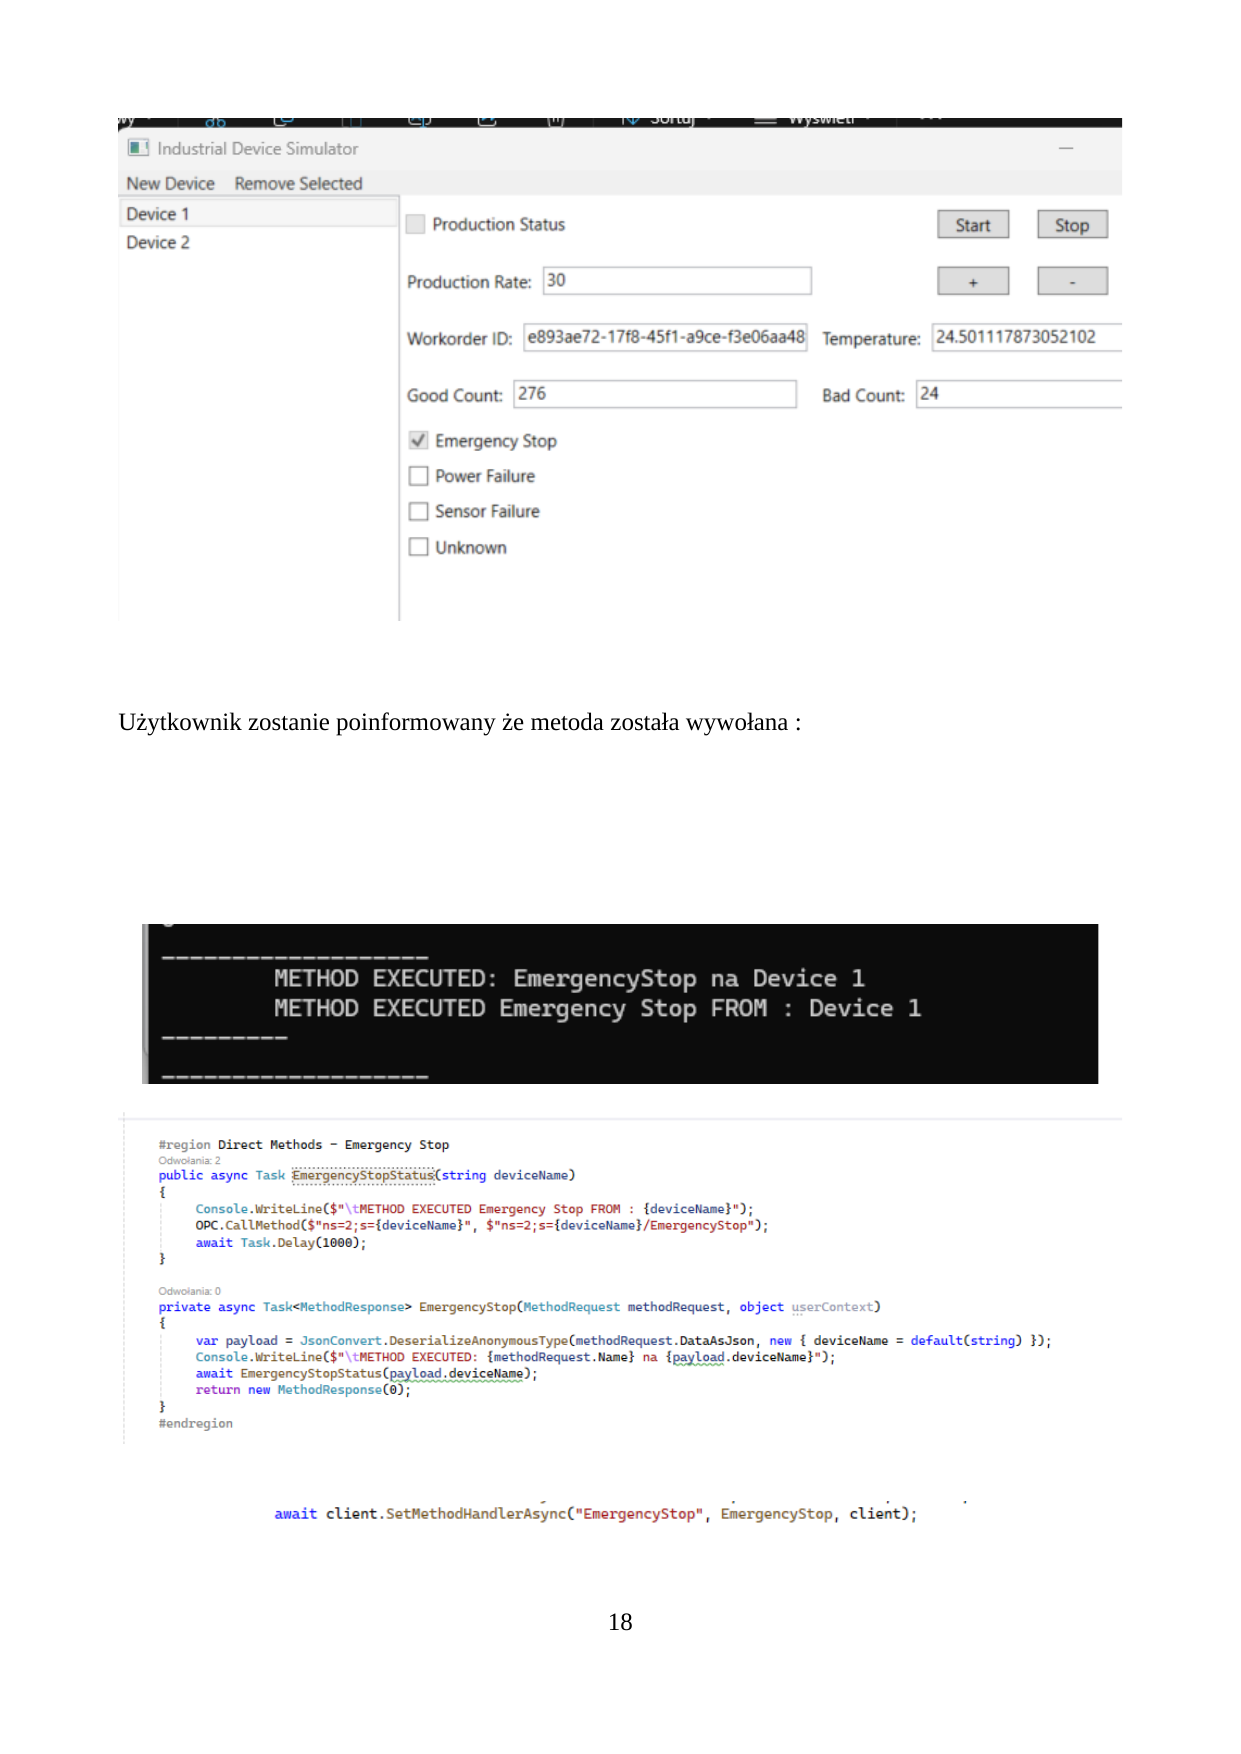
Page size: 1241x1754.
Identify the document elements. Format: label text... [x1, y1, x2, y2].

picture [118, 118, 1123, 621]
text Użytkownik zostanie poinformowany że metoda została wywołana : [118, 707, 1122, 736]
picture [142, 924, 1099, 1084]
picture [255, 1501, 985, 1529]
picture [118, 1112, 1123, 1444]
